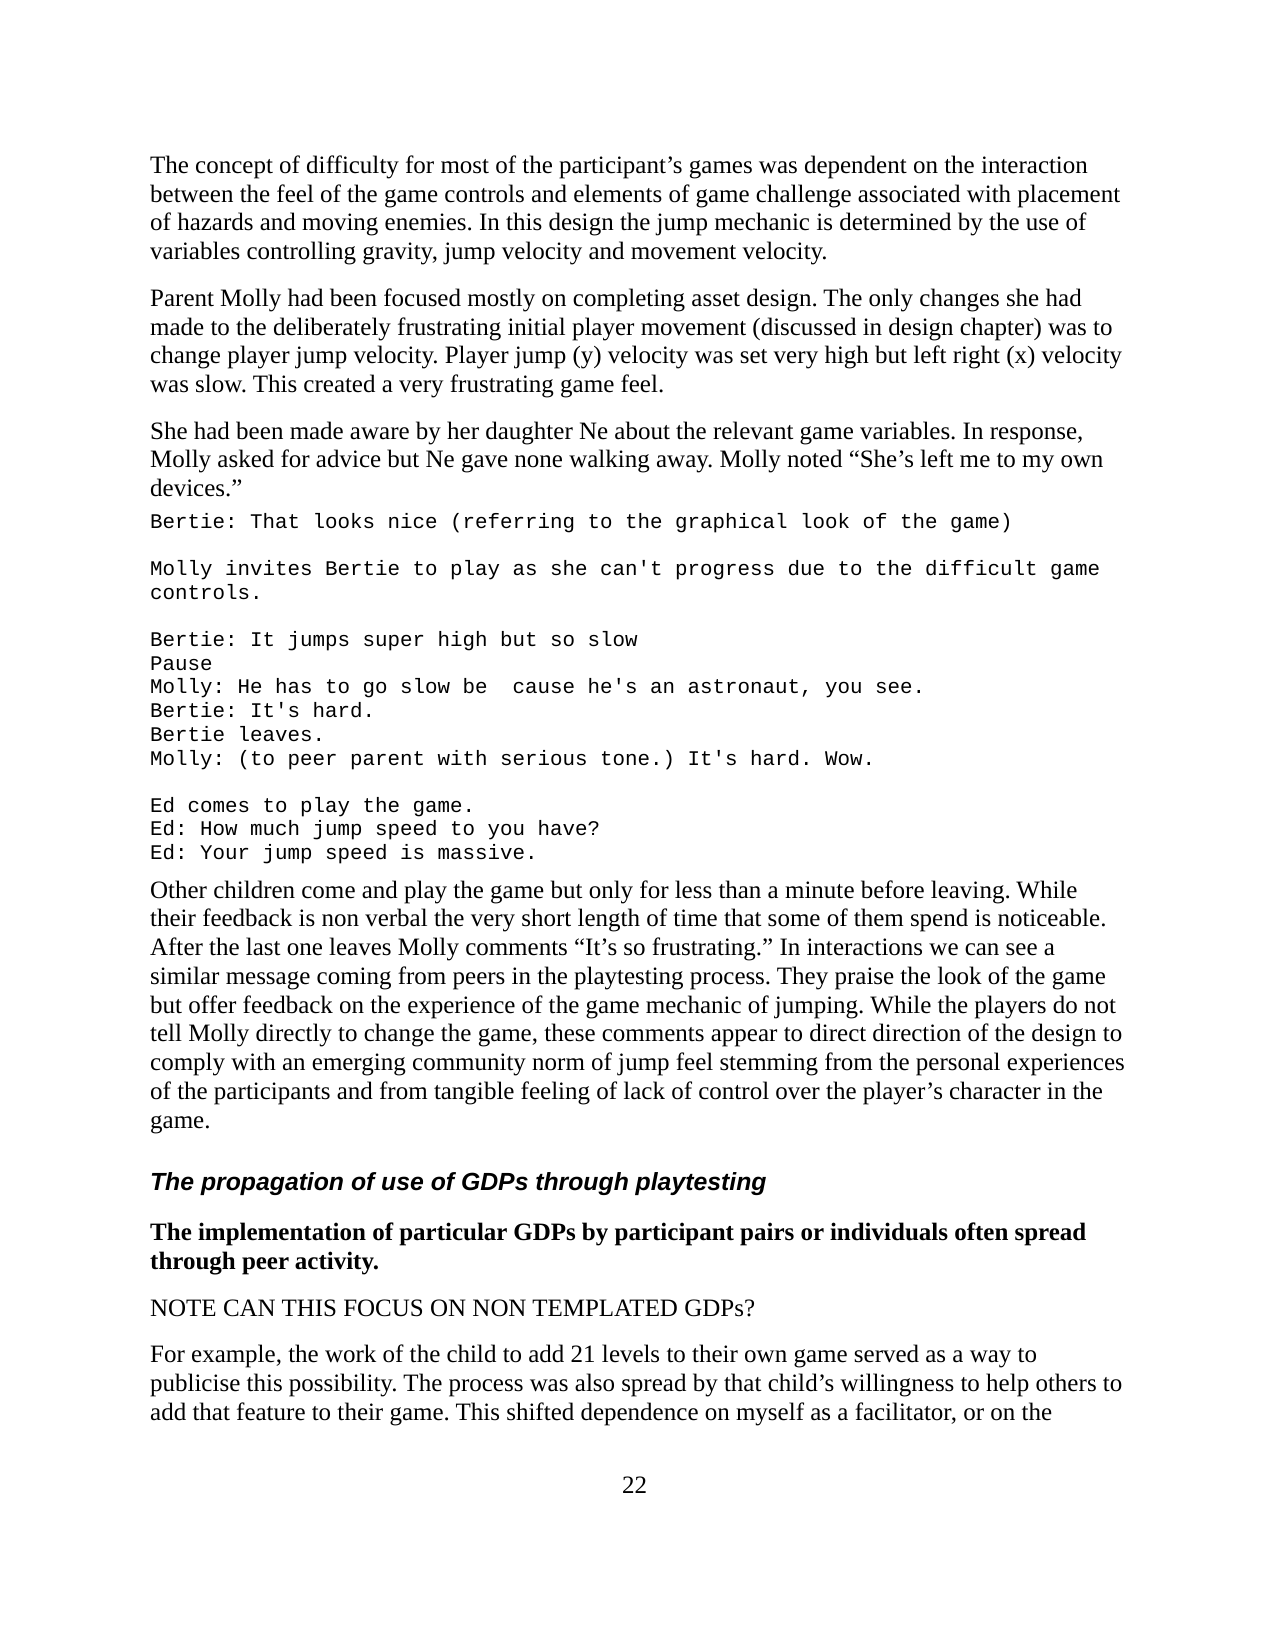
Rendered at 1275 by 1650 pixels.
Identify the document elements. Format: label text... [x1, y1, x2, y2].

text Bertie: It's hard. [150, 700, 1125, 724]
text The concept of difficulty for most of the participant’s games was dependent on the interaction between the feel of the game controls and elements of game challenge associated with placement of hazards and moving enemies. In this design the jump mechanic is determined by the use of variables controlling gravity, jump velocity and movement velocity. [150, 150, 1125, 265]
text Ed: How much jump speed to you have? [150, 818, 1125, 842]
text Bertie: It jumps super high but so slow [150, 629, 1125, 653]
text Molly: (to peer parent with serious tone.) It's hard. Wow. [150, 747, 1125, 771]
text The implementation of particular GDPs by participant pairs or individuals often spread through peer activity. [150, 1217, 1125, 1275]
text Ed: Your jump speed is massive. [150, 842, 1125, 866]
text Pause [150, 653, 1125, 677]
text Parent Molly had been focused mostly on completing asset design. The only changes she had made to the deliberately frustrating initial player movement (discussed in design chapter) was to change player jump velocity. Player jump (y) velocity was set very high but left right (x) velocity was slow. This created a very frustrating game feel. [150, 283, 1125, 398]
text Bertie: That looks nice (referring to the graphical look of the game) [150, 511, 1125, 535]
subtitle The propagation of use of GDPs through playtesting [150, 1167, 1125, 1196]
text Ed comes to play the game. [150, 795, 1125, 818]
text Molly: He has to go slow be cause he's an astronaut, you see. [150, 677, 1125, 700]
text For example, the work of the child to add 21 levels to their own game served as a way to publicise this possibility. The process was also spread by that child’s willingness to help others to add that feature to their game. This shifted dependence on myself as a facilitator, or on the [150, 1339, 1125, 1426]
text She had been made aware by her daughter Ne about the relevant game variables. In response, Molly asked for advice but Ne gave none walking away. Molly noted “She’s left me to my own devices.” [150, 416, 1125, 502]
text Molly invites Bertie to play as she can't progress due to the difficult game controls. [150, 558, 1125, 606]
text Bertie leaves. [150, 724, 1125, 747]
text NOTE CAN THIS FOCUS ON NON TEMPLATED GDPs? [150, 1293, 1125, 1322]
text Other children come and play the game but only for less than a minute before leaving. While their feedback is non verbal the very short length of time that some of them spend is noticeable. After the last one leaves Molly comments “It’s so frustrating.” In interactions we can see a similar message coming from peers in the playtesting process. They praise the look of the game but offer feedback on the experience of the game mechanic of jumping. While the players do not tell Molly directly to change the game, these comments appear to direct direction of the design to comply with an emerging community norm of jump feel stemming from the personal experiences of the participants and from tangible feeling of lack of control over the player’s character in the game. [150, 875, 1125, 1133]
